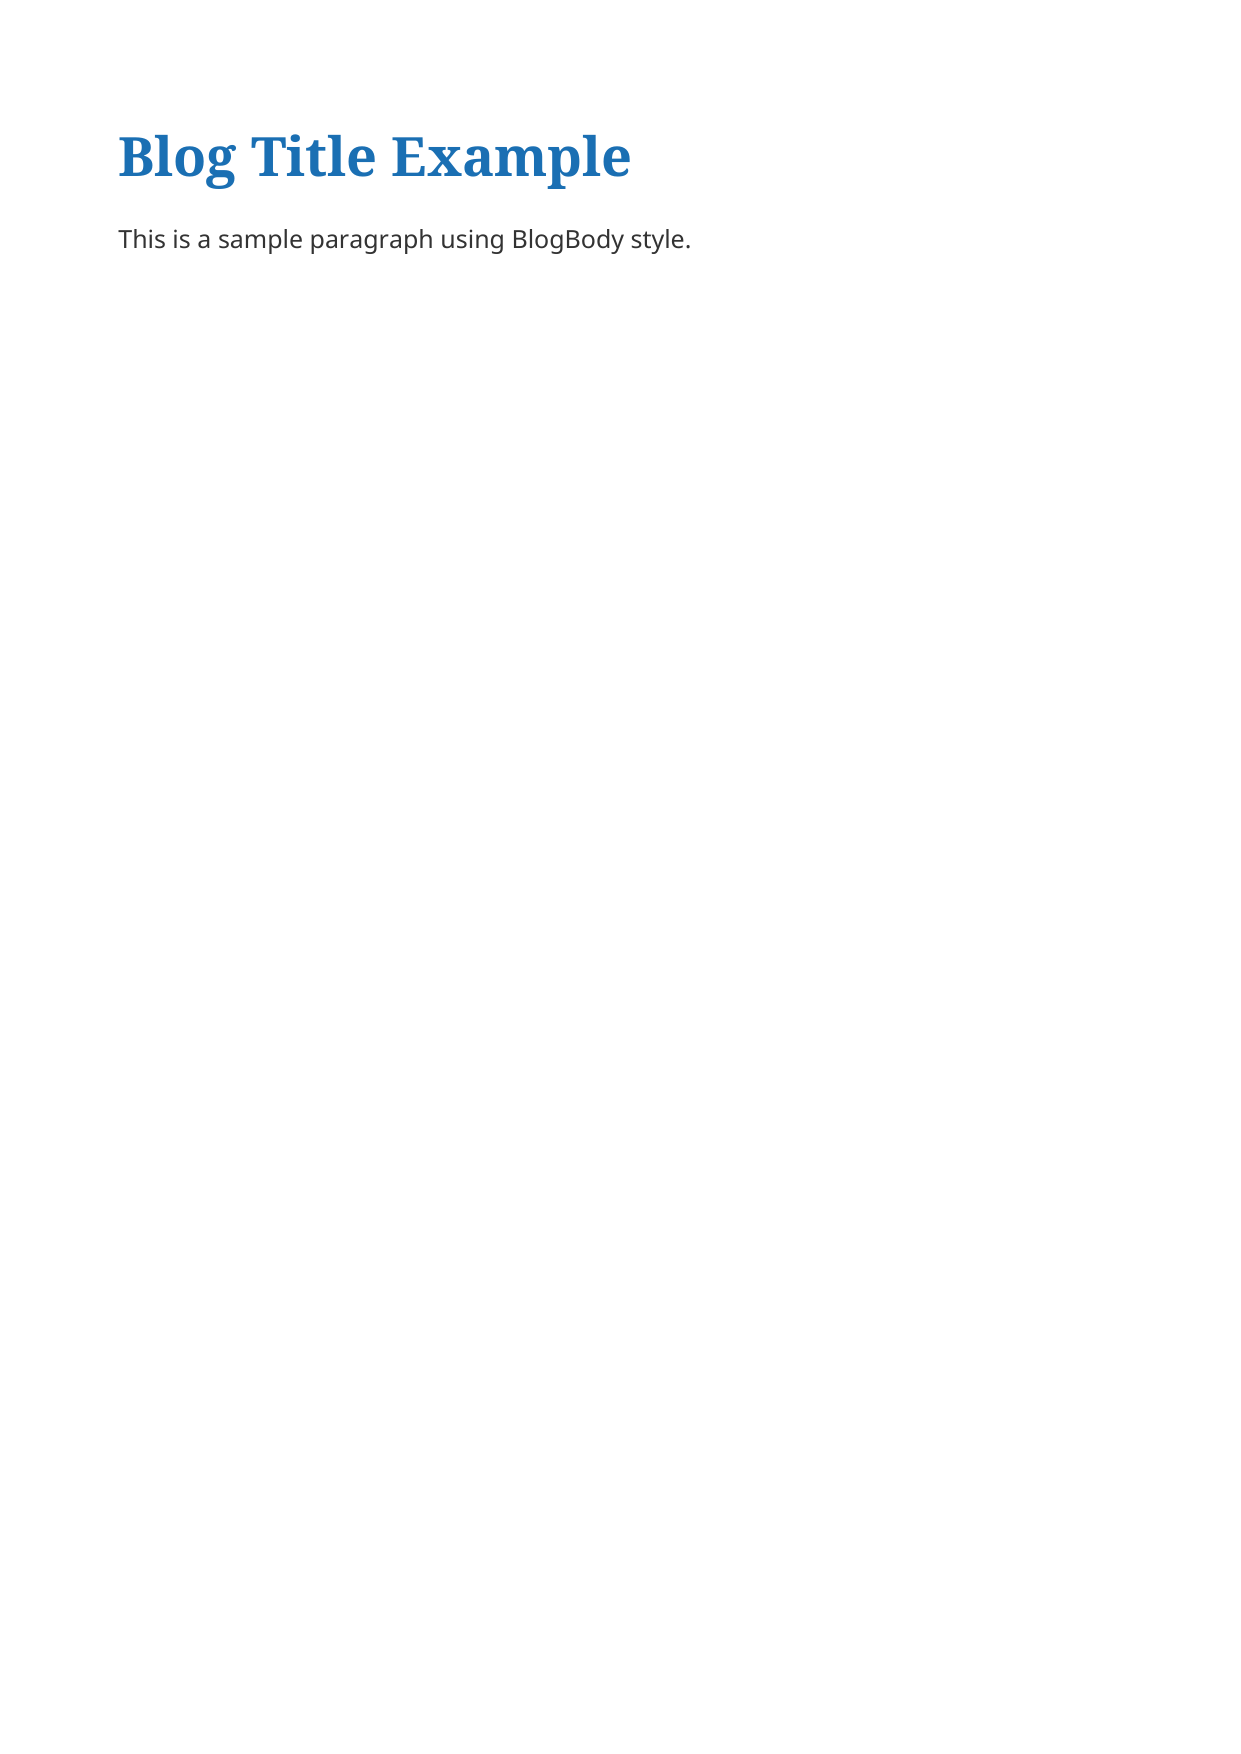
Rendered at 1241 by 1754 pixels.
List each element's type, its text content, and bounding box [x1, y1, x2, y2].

text This is a sample paragraph using BlogBody style. [118, 221, 1122, 255]
title Blog Title Example [118, 118, 1122, 192]
